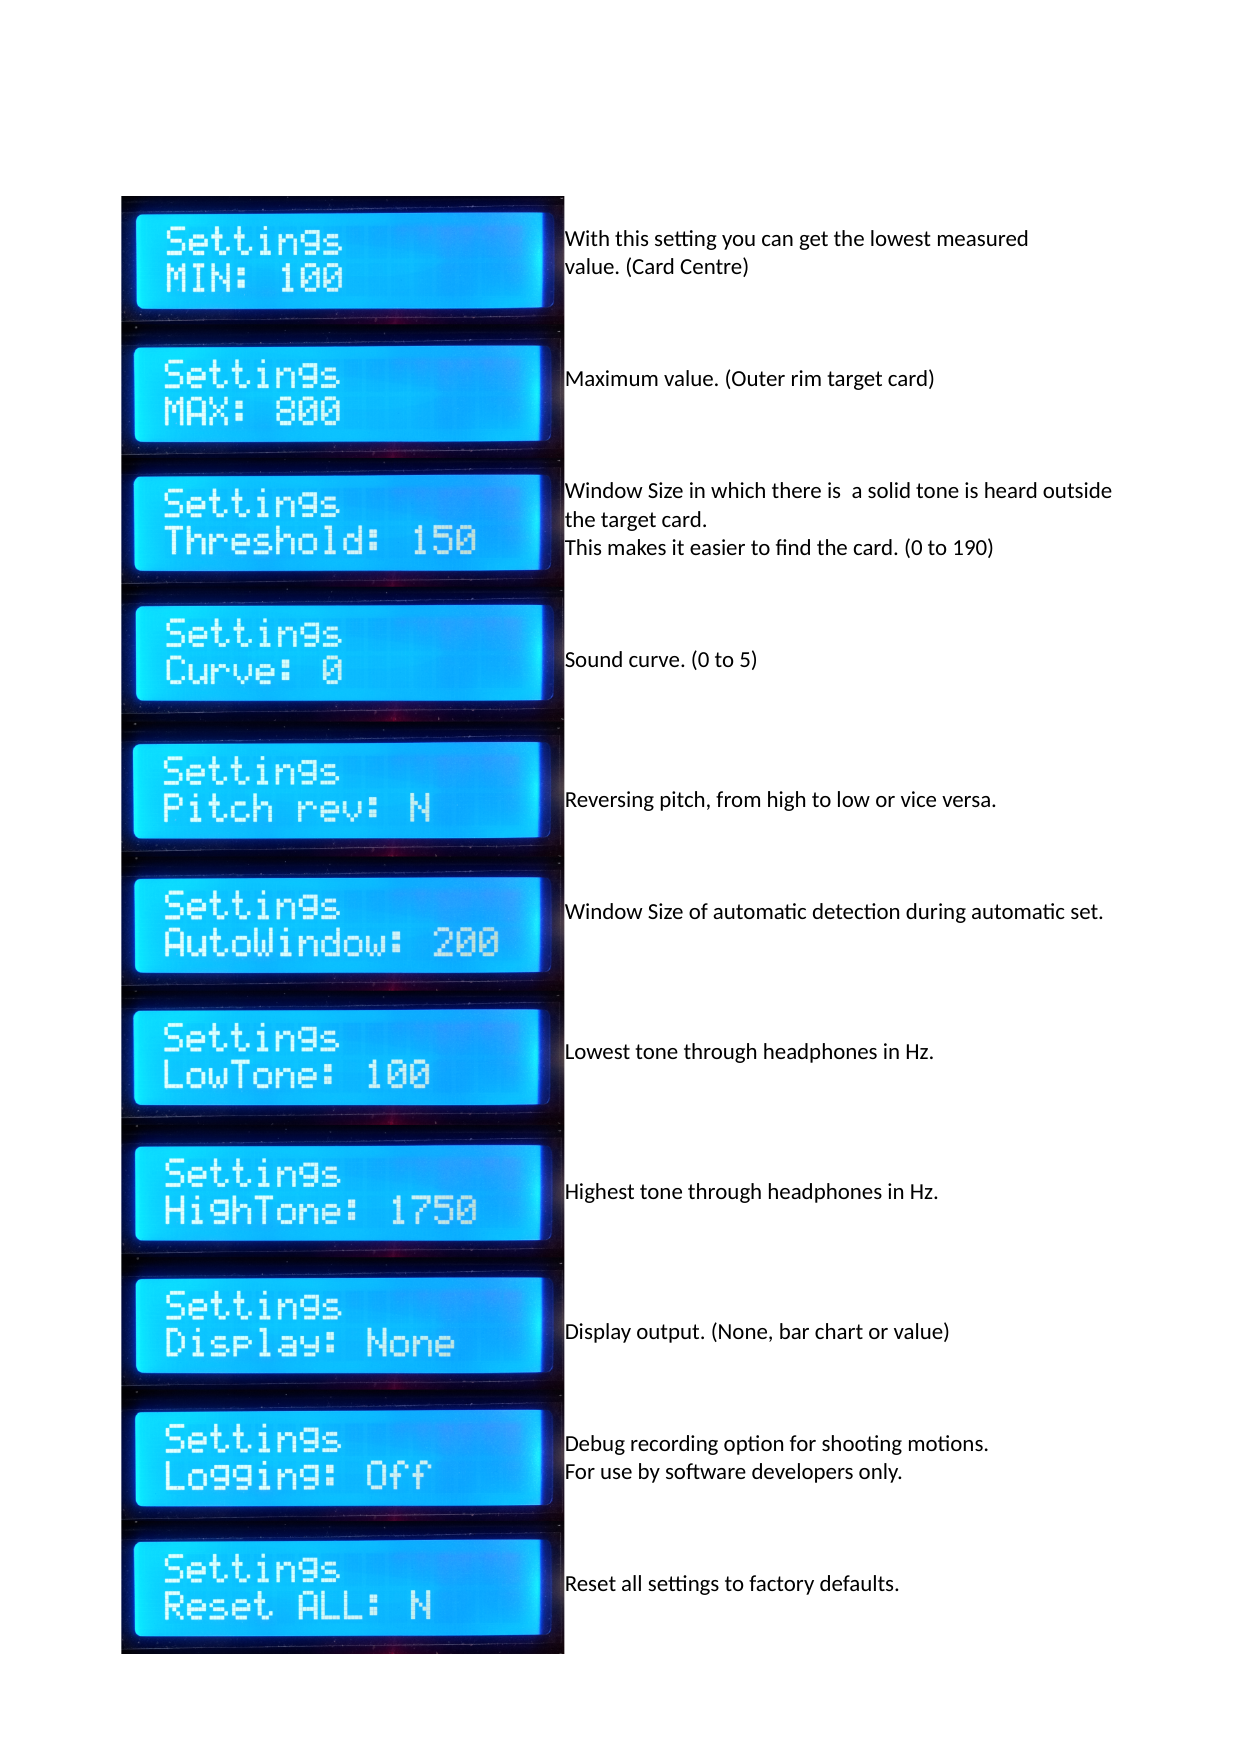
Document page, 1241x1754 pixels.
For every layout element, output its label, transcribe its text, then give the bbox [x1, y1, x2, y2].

text This makes it easier to find the card. (0 to 190) [566, 533, 1122, 561]
picture [212, 227, 222, 250]
picture [234, 227, 244, 250]
text Reversing pitch, from high to low or vice versa. [566, 785, 1122, 813]
picture [324, 251, 338, 255]
picture [193, 264, 204, 292]
text Debug recording option for shooting motions. For use by software developers only. [566, 1429, 1122, 1485]
picture [327, 234, 338, 238]
picture [237, 279, 245, 288]
picture [324, 263, 342, 287]
text Maximum value. (Outer rim target card) [566, 364, 1122, 393]
picture [279, 234, 285, 255]
picture [301, 268, 320, 291]
text Window Size of automatic detection during automatic set. [566, 897, 1122, 925]
picture [211, 264, 230, 293]
text Highest tone through headphones in Hz. [566, 1177, 1122, 1205]
picture [282, 264, 293, 292]
picture [305, 251, 316, 255]
text Reset all settings to factory defaults. [566, 1569, 1122, 1597]
picture [189, 239, 208, 250]
picture [260, 234, 270, 255]
picture [324, 239, 342, 250]
picture [130, 227, 566, 1656]
text With this setting you can get the lowest measured value. (Card Centre) [524, 224, 1122, 281]
text Lowest tone through headphones in Hz. [566, 1037, 1122, 1065]
picture [238, 268, 244, 275]
text Window Size in which there is a solid tone is heard outside the target card. [566, 477, 1122, 533]
picture [301, 230, 320, 250]
text Sound curve. (0 to 5) [566, 645, 1122, 673]
text Display output. (None, bar chart or value) [566, 1317, 1122, 1345]
picture [193, 251, 204, 255]
text [118, 224, 521, 281]
